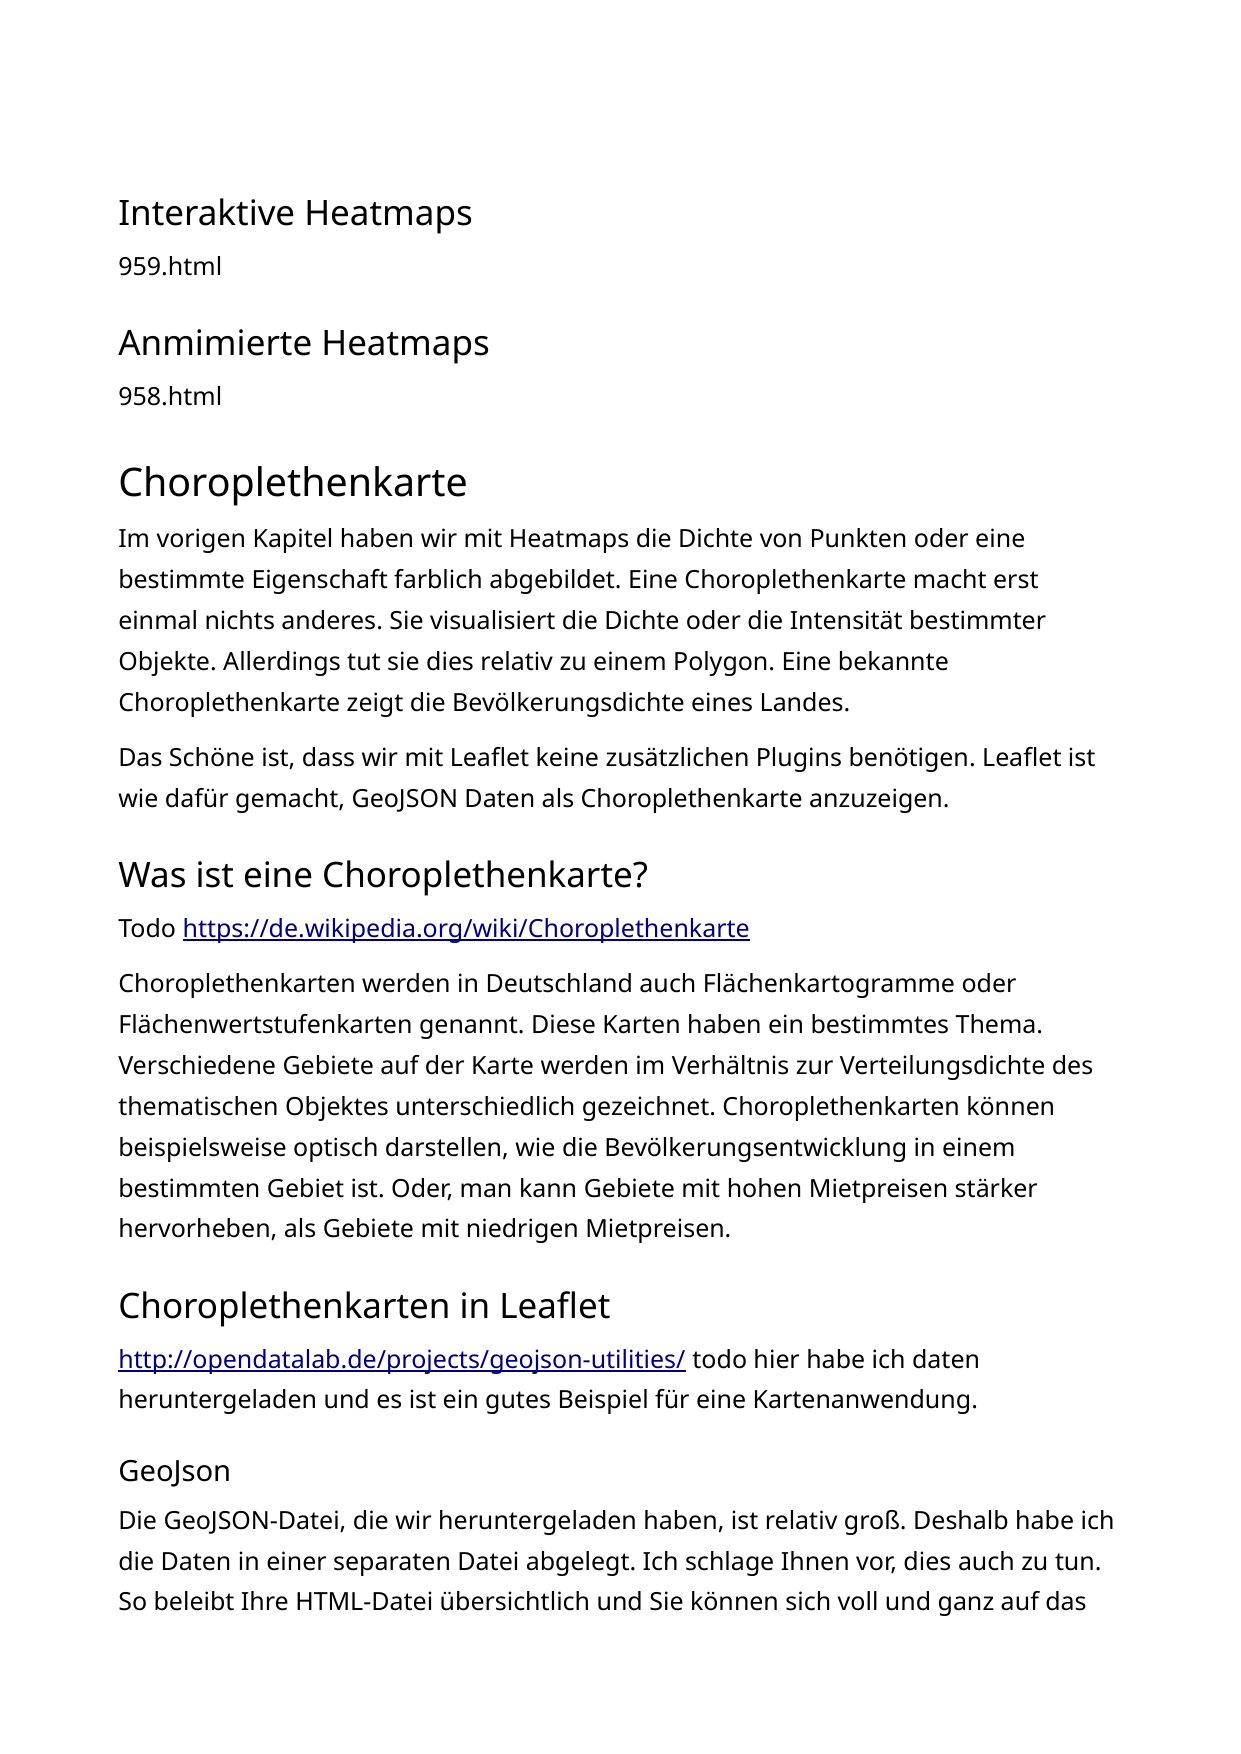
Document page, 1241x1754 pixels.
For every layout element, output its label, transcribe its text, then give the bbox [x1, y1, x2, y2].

subtitle Choroplethenkarte [118, 455, 1122, 508]
text Choroplethenkarten werden in Deutschland auch Flächenkartogramme oder Flächenwertstufenkarten genannt. Diese Karten haben ein bestimmtes Thema. Verschiedene Gebiete auf der Karte werden im Verhältnis zur Verteilungsdichte des thematischen Objektes unterschiedlich gezeichnet. Choroplethenkarten können beispielsweise optisch darstellen, wie die Bevölkerungsentwicklung in einem bestimmten Gebiet ist. Oder, man kann Gebiete mit hohen Mietpreisen stärker hervorheben, als Gebiete mit niedrigen Mietpreisen. [118, 966, 1122, 1245]
text 959.html [118, 248, 1122, 282]
subtitle Was ist eine Choroplethenkarte? [118, 851, 1122, 898]
subtitle Anmimierte Heatmaps [118, 318, 1122, 366]
text Die GeoJSON-Datei, die wir heruntergeladen haben, ist relativ groß. Deshalb habe ich die Daten in einer separaten Datei abgelegt. Ich schlage Ihnen vor, dies auch zu tun. So beleibt Ihre HTML-Datei übersichtlich und Sie können sich voll und ganz auf das [118, 1502, 1122, 1618]
text http://opendatalab.de/projects/geojson-utilities/ todo hier habe ich daten heruntergeladen und es ist ein gutes Beispiel für eine Kartenanwendung. [118, 1341, 1122, 1416]
text Todo https://de.wikipedia.org/wiki/Choroplethenkarte [118, 911, 1122, 945]
text Das Schöne ist, dass wir mit Leaflet keine zusätzlichen Plugins benötigen. Leaflet ist wie dafür gemacht, GeoJSON Daten als Choroplethenkarte anzuzeigen. [118, 740, 1122, 814]
text Im vorigen Kapitel haben wir mit Heatmaps die Dichte von Punkten oder eine bestimmte Eigenschaft farblich abgebildet. Eine Choroplethenkarte macht erst einmal nichts anderes. Sie visualisiert die Dichte oder die Intensität bestimmter Objekte. Allerdings tut sie dies relativ zu einem Polygon. Eine bekannte Choroplethenkarte zeigt die Bevölkerungsdichte eines Landes. [118, 521, 1122, 718]
text 958.html [118, 378, 1122, 413]
subtitle GeoJson [118, 1450, 1122, 1490]
subtitle Choroplethenkarten in Leaflet [118, 1281, 1122, 1329]
subtitle Interaktive Heatmaps [118, 188, 1122, 236]
